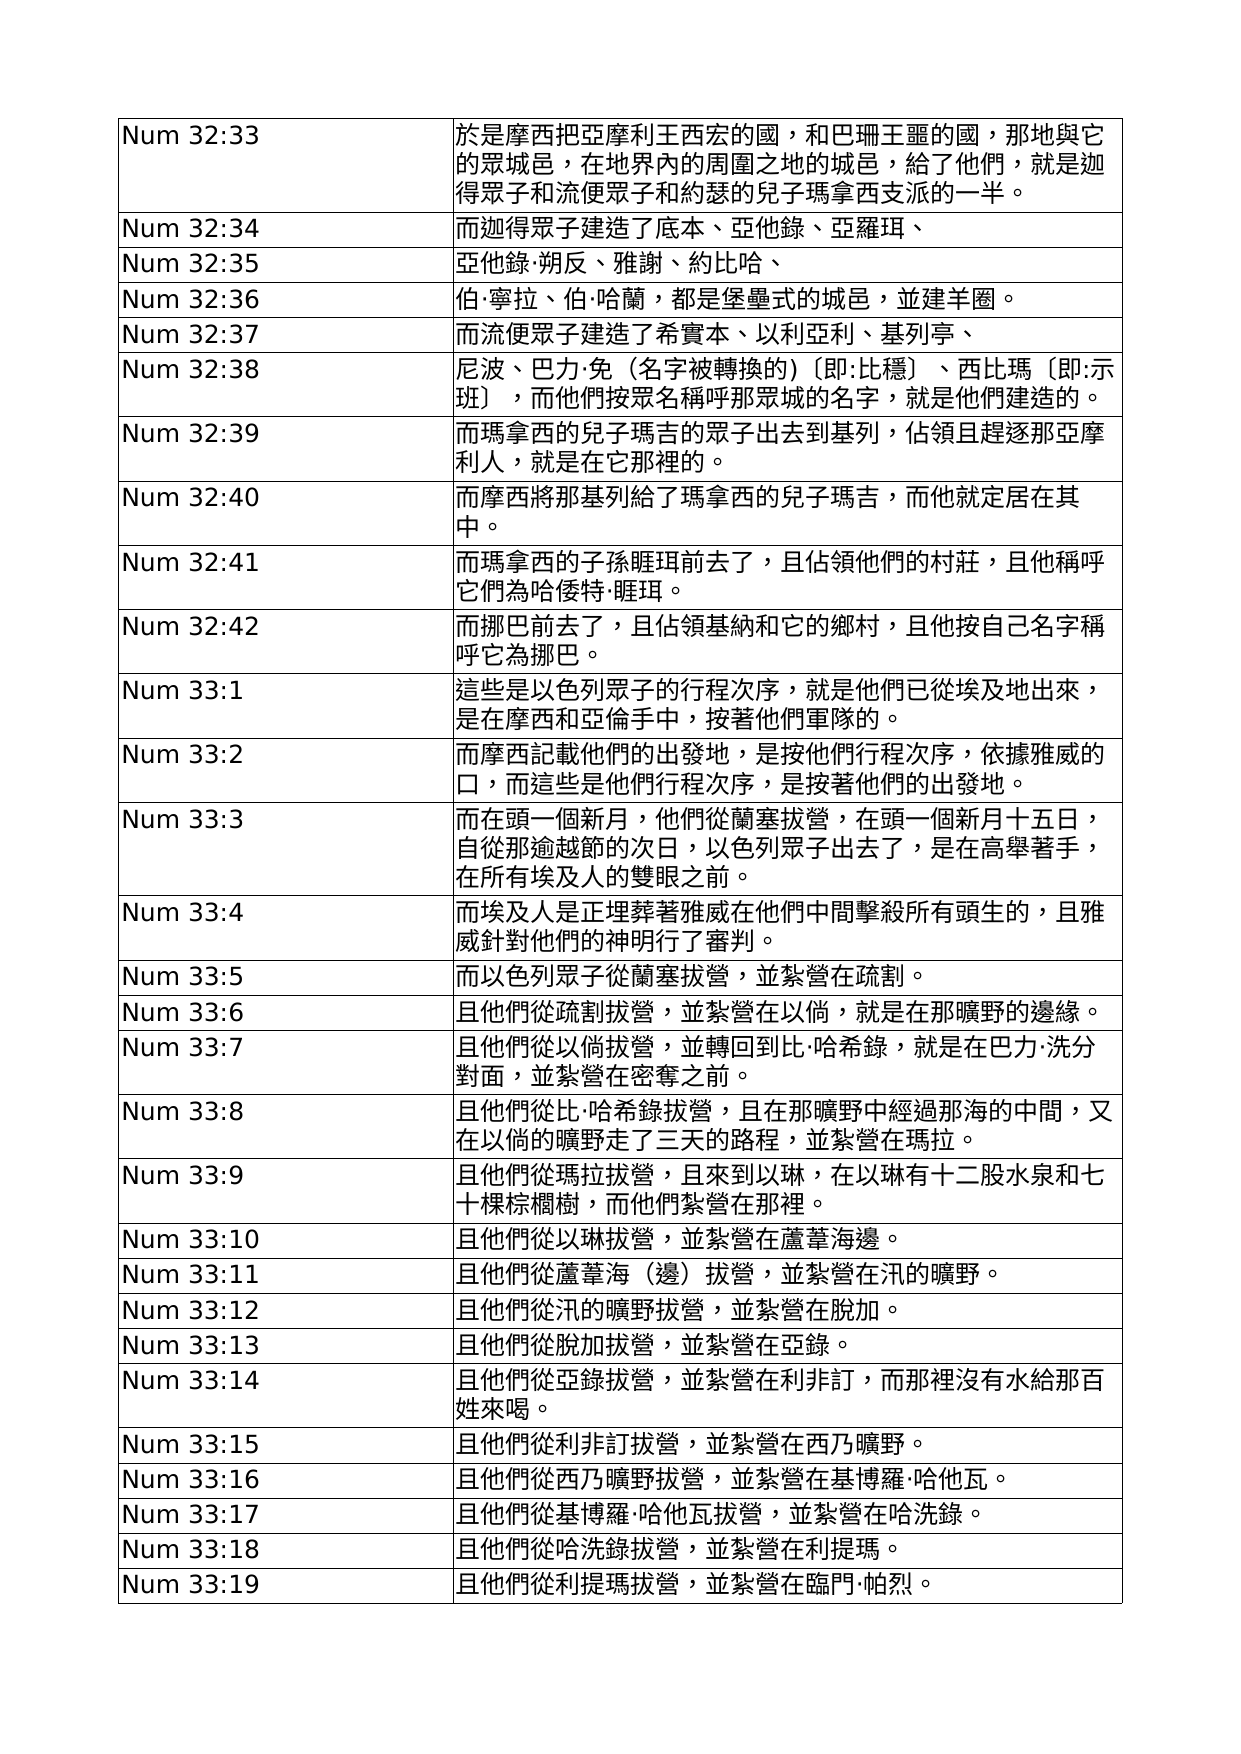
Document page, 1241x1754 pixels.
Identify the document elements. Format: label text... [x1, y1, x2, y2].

table_cell 且他們從瑪拉拔營，且來到以琳，在以琳有十二股水泉和七十棵棕櫚樹，而他們紮營在那裡。 [454, 1159, 1122, 1223]
table_cell Num 33:3 [119, 803, 453, 895]
table_cell 且他們從脫加拔營，並紮營在亞錄。 [454, 1329, 1122, 1363]
table_cell Num 33:15 [119, 1428, 453, 1462]
table_cell Num 33:17 [119, 1499, 453, 1533]
table_cell 且他們從利非訂拔營，並紮營在西乃曠野。 [454, 1428, 1122, 1462]
table_cell Num 33:5 [119, 961, 453, 995]
table_cell 且他們從以倘拔營，並轉回到比‧哈希錄，就是在巴力‧洗分對面，並紮營在密奪之前。 [454, 1031, 1122, 1094]
table_cell Num 33:4 [119, 896, 453, 959]
table_cell Num 33:10 [119, 1224, 453, 1258]
table_cell Num 33:6 [119, 996, 453, 1030]
table_cell 而瑪拿西的兒子瑪吉的眾子出去到基列，佔領且趕逐那亞摩利人，就是在它那裡的。 [454, 417, 1122, 481]
table_cell Num 33:16 [119, 1464, 453, 1497]
table_cell 而在頭一個新月，他們從蘭塞拔營，在頭一個新月十五日，自從那逾越節的次日，以色列眾子出去了，是在高舉著手，在所有埃及人的雙眼之前。 [454, 803, 1122, 895]
table_cell Num 33:9 [119, 1159, 453, 1223]
table_cell 而摩西將那基列給了瑪拿西的兒子瑪吉，而他就定居在其中。 [454, 482, 1122, 545]
table_cell Num 32:35 [119, 248, 453, 282]
table_cell Num 32:39 [119, 417, 453, 481]
table_cell Num 32:37 [119, 318, 453, 352]
table_cell 且他們從蘆葦海（邊）拔營，並紮營在汛的曠野。 [454, 1259, 1122, 1293]
table_cell Num 32:38 [119, 353, 453, 416]
table_cell Num 33:8 [119, 1095, 453, 1158]
table_cell 尼波、巴力‧免（名字被轉換的)〔即:比穩〕、西比瑪〔即:示班〕，而他們按眾名稱呼那眾城的名字，就是他們建造的。 [454, 353, 1122, 416]
table_cell 而迦得眾子建造了底本、亞他錄、亞羅珥、 [454, 213, 1122, 247]
table_cell 伯‧寧拉、伯‧哈蘭，都是堡壘式的城邑，並建羊圈。 [454, 283, 1122, 317]
table_cell Num 32:42 [119, 610, 453, 673]
table_cell 而以色列眾子從蘭塞拔營，並紮營在疏割。 [454, 961, 1122, 995]
table_cell 亞他錄‧朔反、雅謝、約比哈、 [454, 248, 1122, 282]
table_cell Num 33:18 [119, 1534, 453, 1568]
table_cell Num 32:34 [119, 213, 453, 247]
table_cell 於是摩西把亞摩利王西宏的國，和巴珊王噩的國，那地與它的眾城邑，在地界內的周圍之地的城邑，給了他們，就是迦得眾子和流便眾子和約瑟的兒子瑪拿西支派的一半。 [454, 119, 1122, 212]
table_cell 且他們從疏割拔營，並紮營在以倘，就是在那曠野的邊緣。 [454, 996, 1122, 1030]
table_cell 而瑪拿西的子孫睚珥前去了，且佔領他們的村莊，且他稱呼它們為哈倭特‧睚珥。 [454, 546, 1122, 609]
table_cell Num 33:1 [119, 674, 453, 738]
table_cell Num 32:41 [119, 546, 453, 609]
table_cell Num 32:33 [119, 119, 453, 212]
table_cell 且他們從汛的曠野拔營，並紮營在脫加。 [454, 1294, 1122, 1328]
table_cell 而挪巴前去了，且佔領基納和它的鄉村，且他按自己名字稱呼它為挪巴。 [454, 610, 1122, 673]
table_cell Num 32:40 [119, 482, 453, 545]
table_cell 且他們從以琳拔營，並紮營在蘆葦海邊。 [454, 1224, 1122, 1258]
table_cell Num 33:14 [119, 1364, 453, 1427]
table_cell Num 33:12 [119, 1294, 453, 1328]
table_cell Num 32:36 [119, 283, 453, 317]
table_cell 且他們從哈洗錄拔營，並紮營在利提瑪。 [454, 1534, 1122, 1568]
table_cell Num 33:2 [119, 739, 453, 802]
table_cell 且他們從利提瑪拔營，並紮營在臨門‧帕烈。 [454, 1569, 1122, 1603]
table_cell Num 33:13 [119, 1329, 453, 1363]
table_cell 且他們從基博羅‧哈他瓦拔營，並紮營在哈洗錄。 [454, 1499, 1122, 1533]
table_cell 且他們從比‧哈希錄拔營，且在那曠野中經過那海的中間，又在以倘的曠野走了三天的路程，並紮營在瑪拉。 [454, 1095, 1122, 1158]
table_cell 而摩西記載他們的出發地，是按他們行程次序，依據雅威的口，而這些是他們行程次序，是按著他們的出發地。 [454, 739, 1122, 802]
table_cell 而埃及人是正埋葬著雅威在他們中間擊殺所有頭生的，且雅威針對他們的神明行了審判。 [454, 896, 1122, 959]
table_cell 且他們從西乃曠野拔營，並紮營在基博羅‧哈他瓦。 [454, 1464, 1122, 1497]
table_cell 而流便眾子建造了希實本、以利亞利、基列亭、 [454, 318, 1122, 352]
table_cell Num 33:19 [119, 1569, 453, 1603]
table_cell 這些是以色列眾子的行程次序，就是他們已從埃及地出來，是在摩西和亞倫手中，按著他們軍隊的。 [454, 674, 1122, 738]
table_cell 且他們從亞錄拔營，並紮營在利非訂，而那裡沒有水給那百姓來喝。 [454, 1364, 1122, 1427]
table_cell Num 33:7 [119, 1031, 453, 1094]
table_cell Num 33:11 [119, 1259, 453, 1293]
